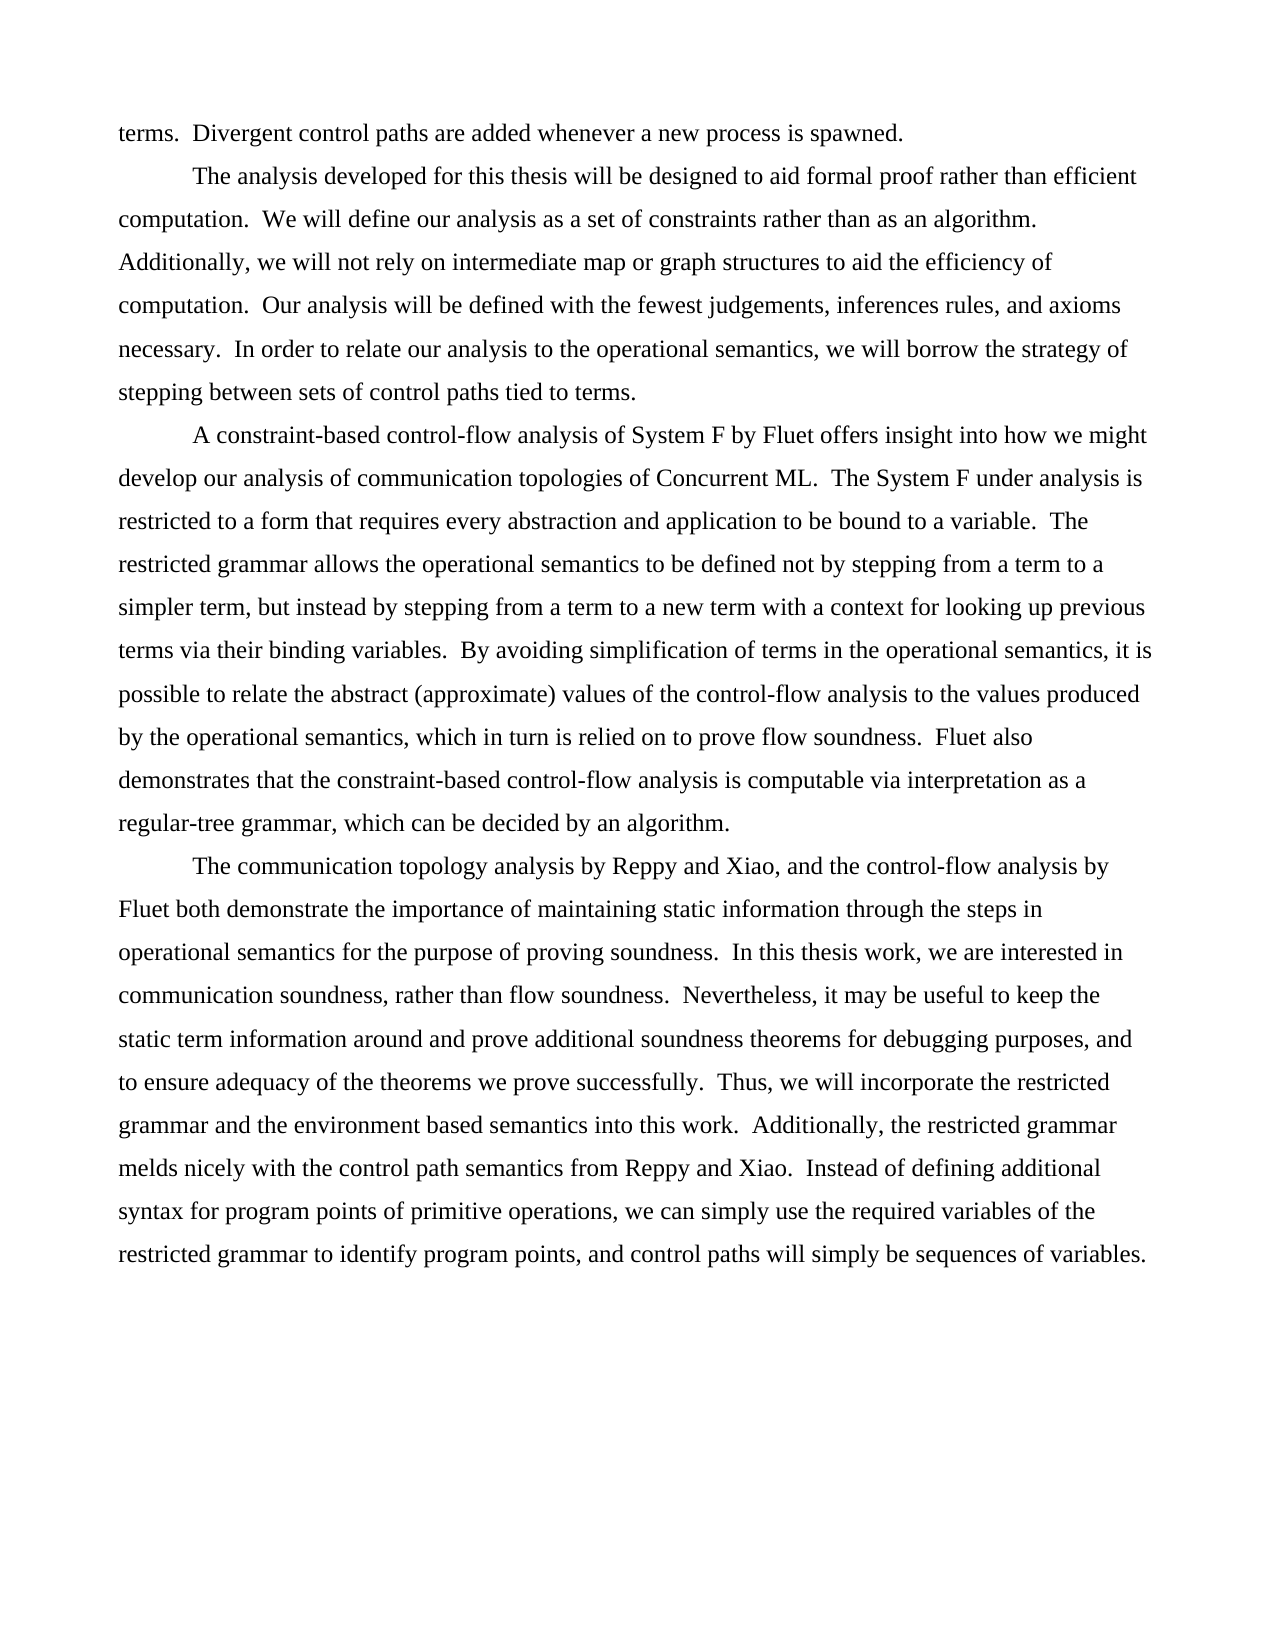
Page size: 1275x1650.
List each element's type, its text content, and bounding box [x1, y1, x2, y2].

text terms. Divergent control paths are added whenever a new process is spawned. [118, 118, 1157, 147]
text The analysis developed for this thesis will be designed to aid formal proof rather than efficient computation. We will define our analysis as a set of constraints rather than as an algorithm. Additionally, we will not rely on intermediate map or graph structures to aid the efficiency of computation. Our analysis will be defined with the fewest judgements, inferences rules, and axioms necessary. In order to relate our analysis to the operational semantics, we will borrow the strategy of stepping between sets of control paths tied to terms. [118, 161, 1157, 406]
text The communication topology analysis by Reppy and Xiao, and the control-flow analysis by Fluet both demonstrate the importance of maintaining static information through the steps in operational semantics for the purpose of proving soundness. In this thesis work, we are interested in communication soundness, rather than flow soundness. Nevertheless, it may be useful to keep the static term information around and prove additional soundness theorems for debugging purposes, and to ensure adequacy of the theorems we prove successfully. Thus, we will incorporate the restricted grammar and the environment based semantics into this work. Additionally, the restricted grammar melds nicely with the control path semantics from Reppy and Xiao. Instead of defining additional syntax for program points of primitive operations, we can simply use the required variables of the restricted grammar to identify program points, and control paths will simply be sequences of variables. [118, 851, 1157, 1268]
text A constraint-based control-flow analysis of System F by Fluet offers insight into how we might develop our analysis of communication topologies of Concurrent ML. The System F under analysis is restricted to a form that requires every abstraction and application to be bound to a variable. The restricted grammar allows the operational semantics to be defined not by stepping from a term to a simpler term, but instead by stepping from a term to a new term with a context for looking up previous terms via their binding variables. By avoiding simplification of terms in the operational semantics, it is possible to relate the abstract (approximate) values of the control-flow analysis to the values produced by the operational semantics, which in turn is relied on to prove flow soundness. Fluet also demonstrates that the constraint-based control-flow analysis is computable via interpretation as a regular-tree grammar, which can be decided by an algorithm. [118, 420, 1157, 837]
